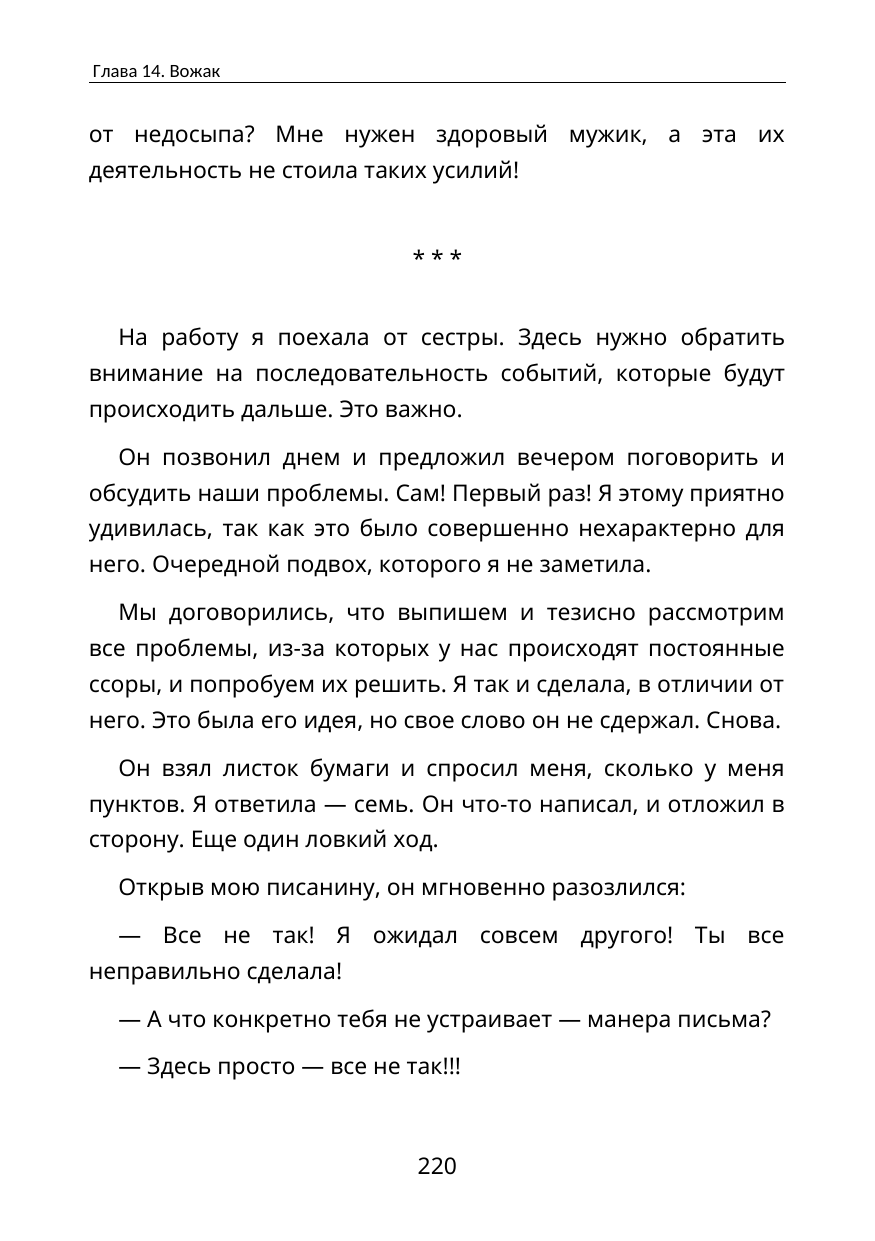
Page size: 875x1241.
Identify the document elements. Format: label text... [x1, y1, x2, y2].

text — Здесь просто — все не так!!! [88, 1050, 786, 1081]
subtitle * * * [88, 243, 786, 274]
text Мы договорились, что выпишем и тезисно рассмотрим все проблемы, из-за которых у нас происходят постоянные ссоры, и попробуем их решить. Я так и сделала, в отличии от него. Это была его идея, но свое слово он не сдержал. Снова. [88, 596, 786, 735]
text Он взял листок бумаги и спросил меня, сколько у меня пунктов. Я ответила — семь. Он что-то написал, и отложил в сторону. Еще один ловкий ход. [88, 752, 786, 855]
text от недосыпа? Мне нужен здоровый мужик, а эта их деятельность не стоила таких усилий! [88, 118, 786, 185]
text — Все не так! Я ожидал совсем другого! Ты все неправильно сделала! [88, 919, 786, 986]
text Открыв мою писанину, он мгновенно разозлился: [88, 871, 786, 902]
text — А что конкретно тебя не устраивает — манера письма? [88, 1002, 786, 1034]
text На работу я поехала от сестры. Здесь нужно обратить внимание на последовательность событий, которые будут происходить дальше. Это важно. [88, 321, 786, 424]
text Он позвонил днем и предложил вечером поговорить и обсудить наши проблемы. Сам! Первый раз! Я этому приятно удивилась, так как это было совершенно нехарактерно для него. Очередной подвох, которого я не заметила. [88, 441, 786, 579]
